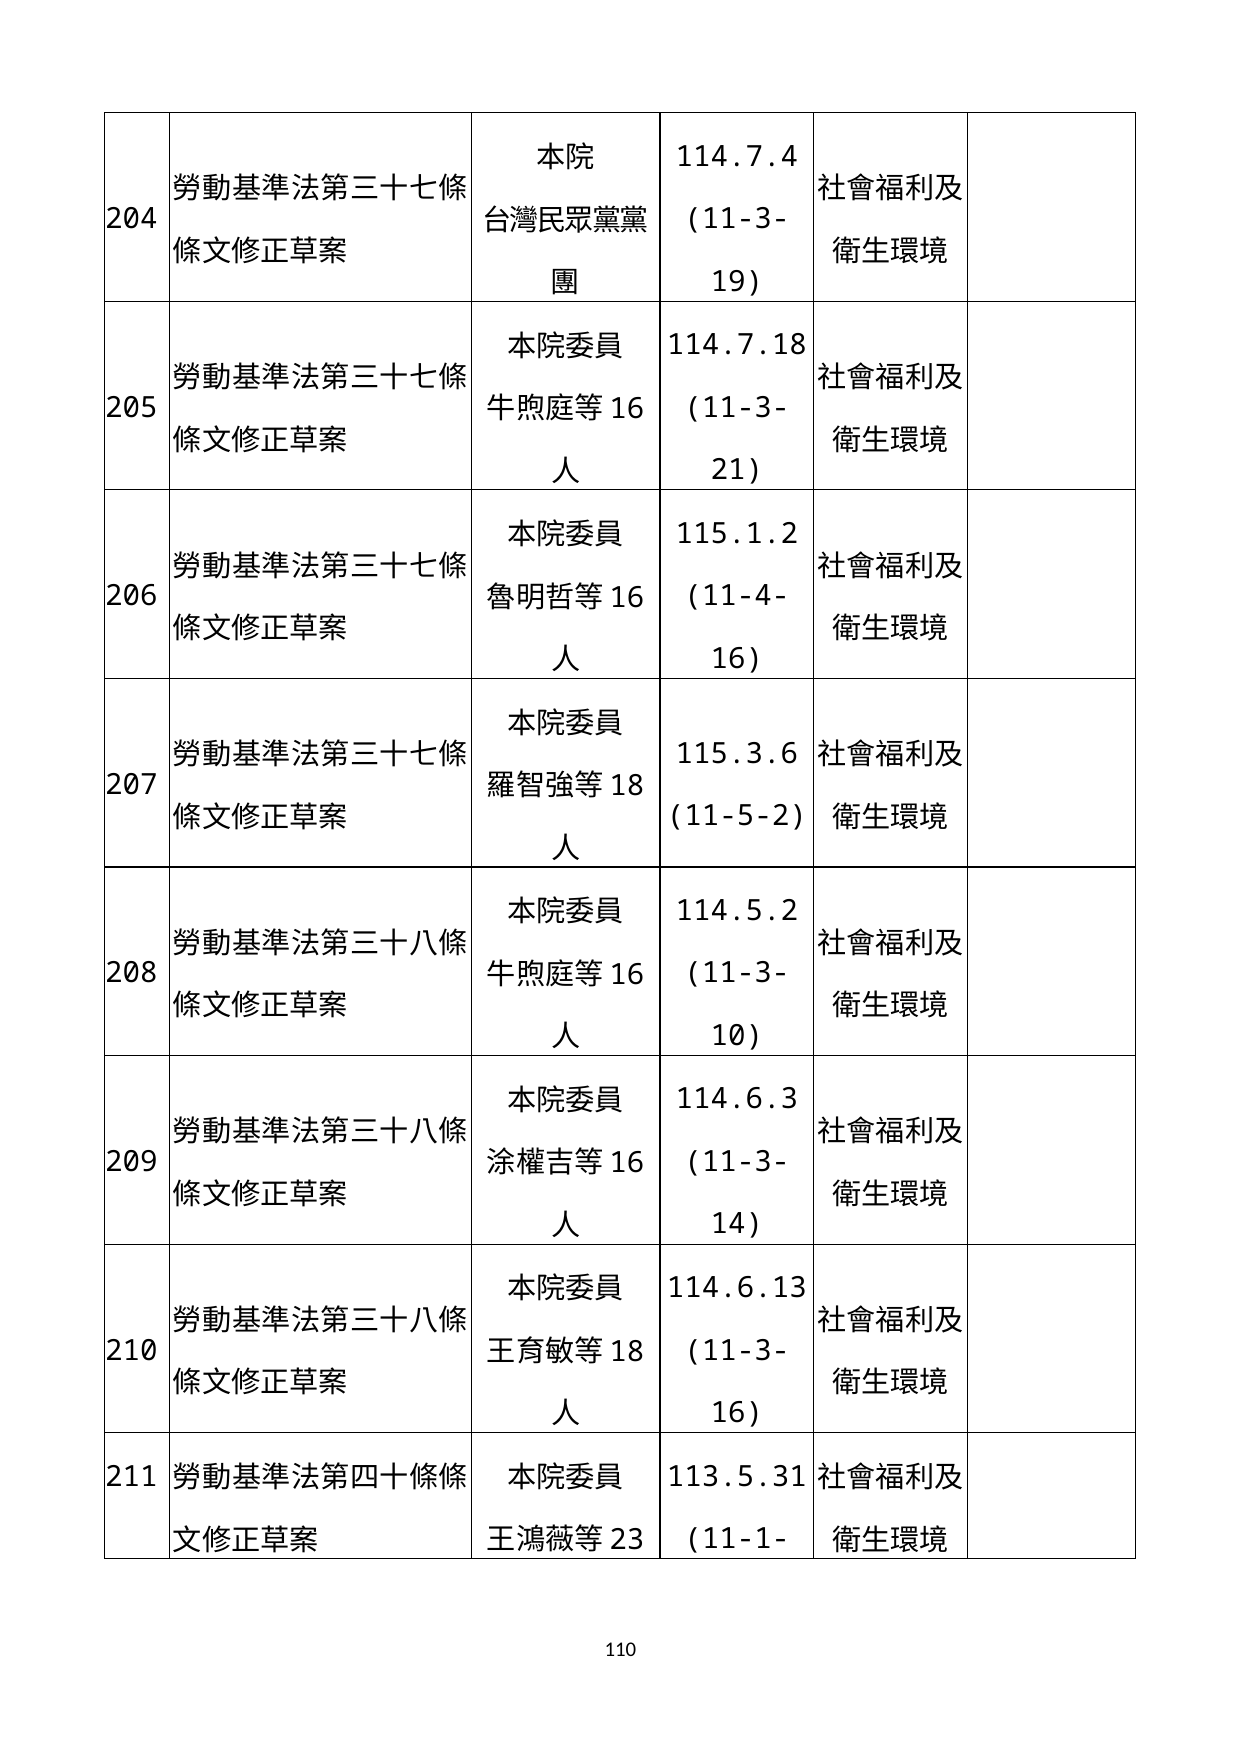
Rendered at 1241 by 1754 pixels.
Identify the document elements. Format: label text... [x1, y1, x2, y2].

table_cell 114.6.3 (11-3-14) [661, 1056, 813, 1243]
table_cell 社會福利及衛生環境 [814, 868, 967, 1055]
table_cell [105, 679, 169, 866]
table_cell 勞動基準法第四十條條文修正草案 [170, 1433, 471, 1558]
table_cell 本院 台灣民眾黨黨團 [472, 113, 659, 301]
table_cell 勞動基準法第三十八條條文修正草案 [170, 1056, 471, 1243]
table_cell 勞動基準法第三十七條條文修正草案 [170, 679, 471, 866]
table_cell 本院委員 魯明哲等16人 [472, 490, 659, 678]
table_cell 114.7.4 (11-3-19) [661, 113, 813, 301]
table_cell 社會福利及衛生環境 [814, 490, 967, 678]
table_cell 社會福利及衛生環境 [814, 1433, 967, 1558]
table_cell 115.1.2 (11-4-16) [661, 490, 813, 678]
table_cell 本院委員 牛煦庭等16人 [472, 868, 659, 1055]
table_cell 社會福利及衛生環境 [814, 679, 967, 866]
table_cell 勞動基準法第三十八條條文修正草案 [170, 868, 471, 1055]
table_cell 114.7.18 (11-3-21) [661, 302, 813, 489]
table_cell [968, 490, 1135, 678]
table_cell 本院委員 羅智強等18人 [472, 679, 659, 866]
table_cell 114.6.13 (11-3-16) [661, 1245, 813, 1432]
table_cell [105, 1056, 169, 1243]
table_cell 本院委員 王育敏等18人 [472, 1245, 659, 1432]
table_cell [105, 1433, 169, 1558]
table_cell 本院委員 牛煦庭等16人 [472, 302, 659, 489]
table_cell [968, 1245, 1135, 1432]
table_cell 勞動基準法第三十七條條文修正草案 [170, 490, 471, 678]
table_cell [105, 302, 169, 489]
table_cell 社會福利及衛生環境 [814, 302, 967, 489]
table_cell [968, 679, 1135, 866]
table_cell 勞動基準法第三十七條條文修正草案 [170, 302, 471, 489]
table_cell [105, 490, 169, 678]
table_cell [105, 113, 169, 301]
table_cell 社會福利及衛生環境 [814, 1245, 967, 1432]
table_cell 114.5.2 (11-3-10) [661, 868, 813, 1055]
table_cell [968, 1433, 1135, 1558]
table_cell 勞動基準法第三十八條條文修正草案 [170, 1245, 471, 1432]
table_cell 115.3.6 (11-5-2) [661, 679, 813, 866]
table_cell [968, 868, 1135, 1055]
table_cell 社會福利及衛生環境 [814, 113, 967, 301]
table_cell [105, 1245, 169, 1432]
table_cell [968, 1056, 1135, 1243]
table_cell [968, 302, 1135, 489]
table_cell 本院委員 王鴻薇等23 [472, 1433, 659, 1558]
table_cell 社會福利及衛生環境 [814, 1056, 967, 1243]
table_cell 113.5.31 (11-1- [661, 1433, 813, 1558]
table_cell 本院委員 涂權吉等16人 [472, 1056, 659, 1243]
table_cell [968, 113, 1135, 301]
table_cell 勞動基準法第三十七條條文修正草案 [170, 113, 471, 301]
table_cell [105, 868, 169, 1055]
